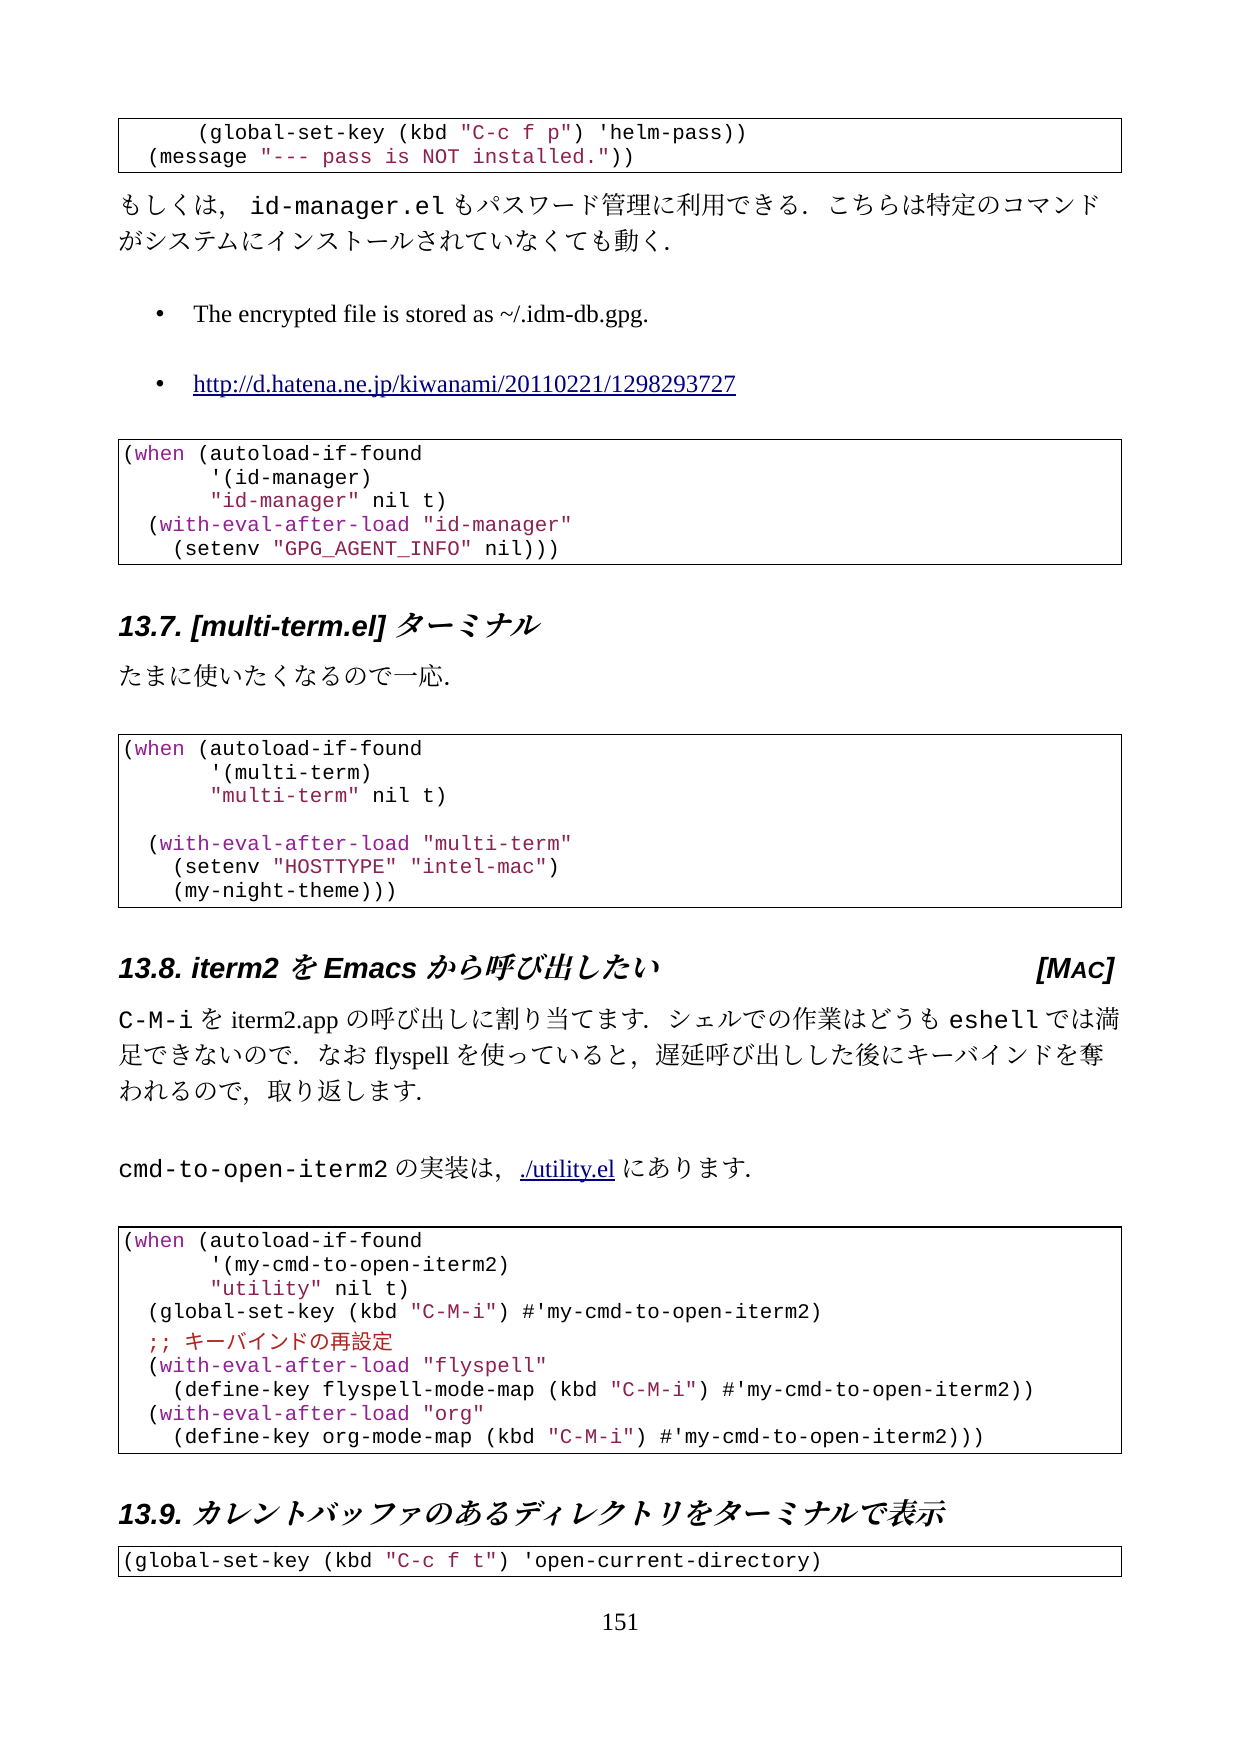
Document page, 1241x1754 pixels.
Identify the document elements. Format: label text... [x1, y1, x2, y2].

text (with-eval-after-load "org" [119, 1399, 1121, 1422]
text もしくは， id-manager.el もパスワード管理に利用できる．こちらは特定のコマンドがシステムにインストールされていなくても動く． [118, 186, 1122, 287]
list The encrypted file is stored as ~/.idm-db.gpg. [156, 299, 1122, 357]
text (global-set-key (kbd "C-c f t") 'open-current-directory) [119, 1547, 1121, 1576]
text (when (autoload-if-found [119, 735, 1121, 758]
text "id-manager" nil t) [119, 486, 1121, 510]
text cmd-to-open-iterm2 の実装は，./utility.el にあります． [118, 1149, 1122, 1214]
subtitle iterm2 を Emacs から呼び出したい [Mac] [118, 945, 1122, 987]
text (global-set-key (kbd "C-M-i") #'my-cmd-to-open-iterm2) [119, 1297, 1121, 1321]
text (when (autoload-if-found [119, 440, 1121, 463]
text (setenv "HOSTTYPE" "intel-mac") [119, 852, 1121, 876]
list http://d.hatena.ne.jp/kiwanami/20110221/1298293727 [156, 369, 1122, 427]
subtitle [multi-term.el] ターミナル [118, 603, 1122, 644]
text (message "--- pass is NOT installed.")) [119, 142, 1121, 172]
text (my-night-theme))) [119, 876, 1121, 907]
text (when (autoload-if-found [119, 1228, 1121, 1250]
text (with-eval-after-load "id-manager" [119, 510, 1121, 534]
text (setenv "GPG_AGENT_INFO" nil))) [119, 534, 1121, 564]
text (define-key flyspell-mode-map (kbd "C-M-i") #'my-cmd-to-open-iterm2)) [119, 1375, 1121, 1399]
text C-M-i を iterm2.app の呼び出しに割り当てます．シェルでの作業はどうも eshell では満足できないので．なお flyspell を使っていると，遅延呼び出しした後にキーバインドを奪われるので，取り返します． [118, 999, 1122, 1136]
text (define-key org-mode-map (kbd "C-M-i") #'my-cmd-to-open-iterm2))) [119, 1422, 1121, 1453]
text (with-eval-after-load "multi-term" [119, 829, 1121, 852]
text (global-set-key (kbd "C-c f p") 'helm-pass)) [119, 119, 1121, 142]
text "multi-term" nil t) [119, 782, 1121, 805]
subtitle カレントバッファのあるディレクトリをターミナルで表示 [118, 1491, 1122, 1533]
text ;; キーバインドの再設定 [119, 1321, 1121, 1351]
text '(id-manager) [119, 463, 1121, 486]
text "utility" nil t) [119, 1274, 1121, 1297]
text (with-eval-after-load "flyspell" [119, 1351, 1121, 1375]
text '(my-cmd-to-open-iterm2) [119, 1250, 1121, 1274]
text たまに使いたくなるので一応． [118, 657, 1122, 722]
text '(multi-term) [119, 758, 1121, 782]
